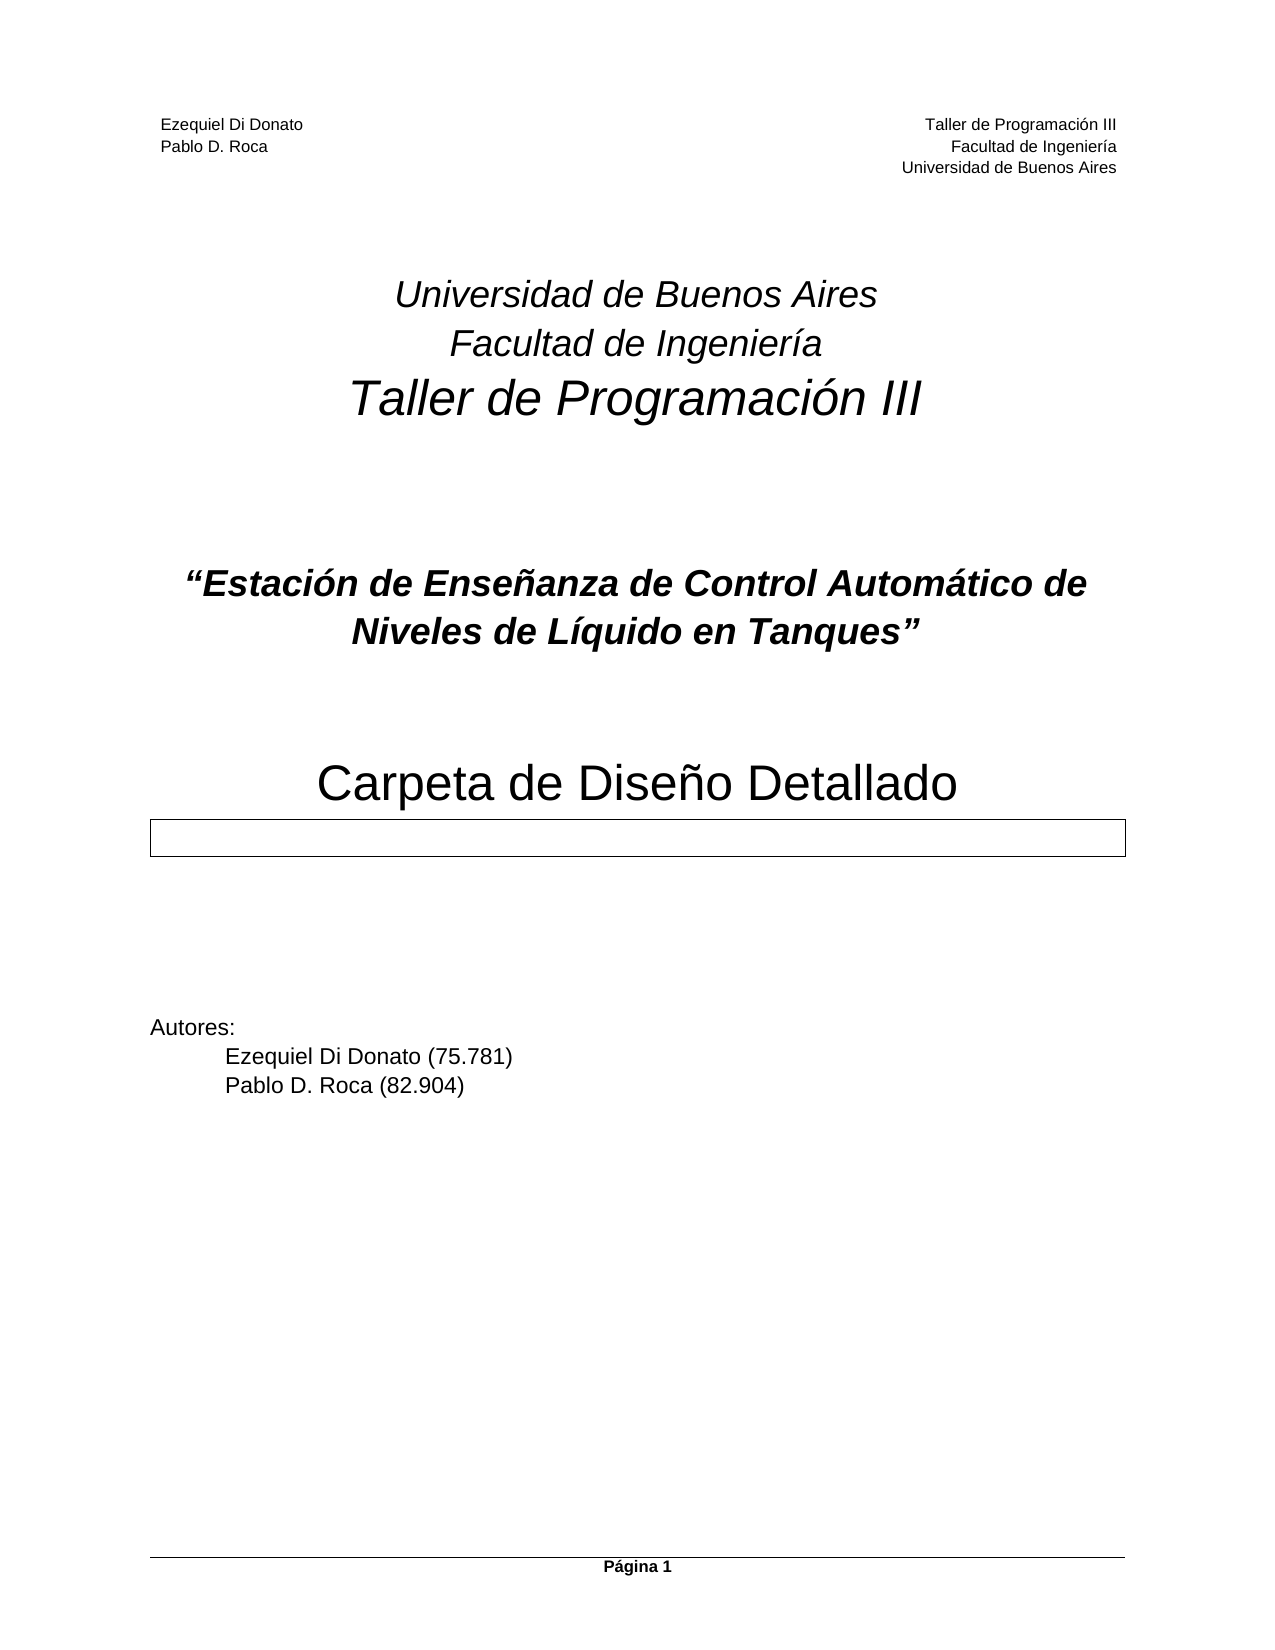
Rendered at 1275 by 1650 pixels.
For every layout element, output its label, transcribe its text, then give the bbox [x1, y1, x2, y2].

text Ezequiel Di Donato (75.781) [150, 1044, 1125, 1069]
table_header [151, 820, 1125, 856]
text Pablo D. Roca (82.904) [150, 1073, 1125, 1099]
text Universidad de Buenos Aires [150, 274, 1125, 316]
text Autores: [150, 1014, 1125, 1040]
text Facultad de Ingeniería [150, 322, 1125, 364]
text Taller de Programación III [150, 370, 1125, 426]
text “Estación de Enseñanza de Control Automático de Niveles de Líquido en Tanques” [150, 563, 1125, 653]
text Carpeta de Diseño Detallado [150, 755, 1125, 811]
